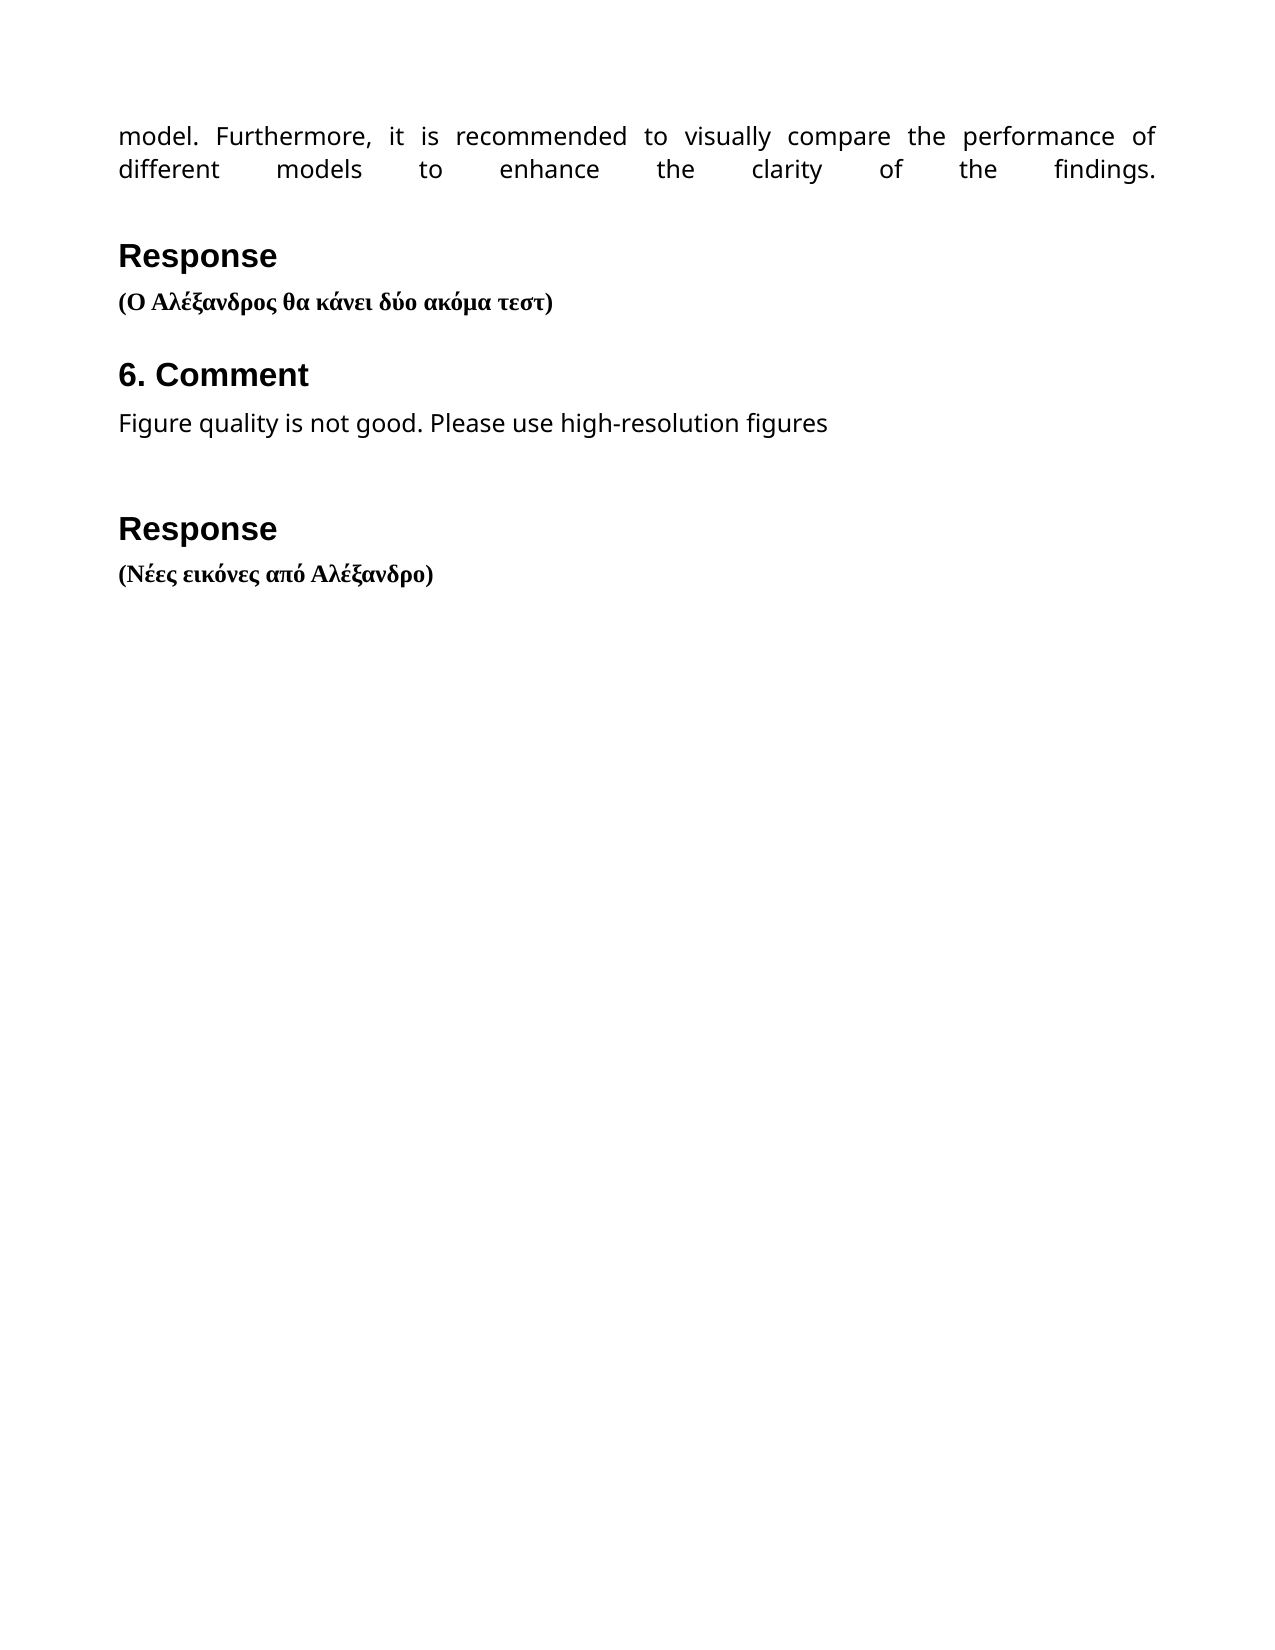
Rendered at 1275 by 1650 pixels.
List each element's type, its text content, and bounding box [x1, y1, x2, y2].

subtitle Response [118, 509, 1157, 547]
text (Ο Αλέξανδρος θα κάνει δύο ακόμα τεστ) [118, 287, 1157, 316]
text Figure quality is not good. Please use high-resolution figures [118, 406, 1157, 440]
text (Νέες εικόνες από Αλέξανδρο) [118, 559, 1157, 588]
text model. Furthermore, it is recommended to visually compare the performance of different models to enhance the clarity of the findings. [118, 118, 1157, 215]
subtitle Response [118, 236, 1157, 274]
subtitle 6. Comment [118, 355, 1157, 394]
